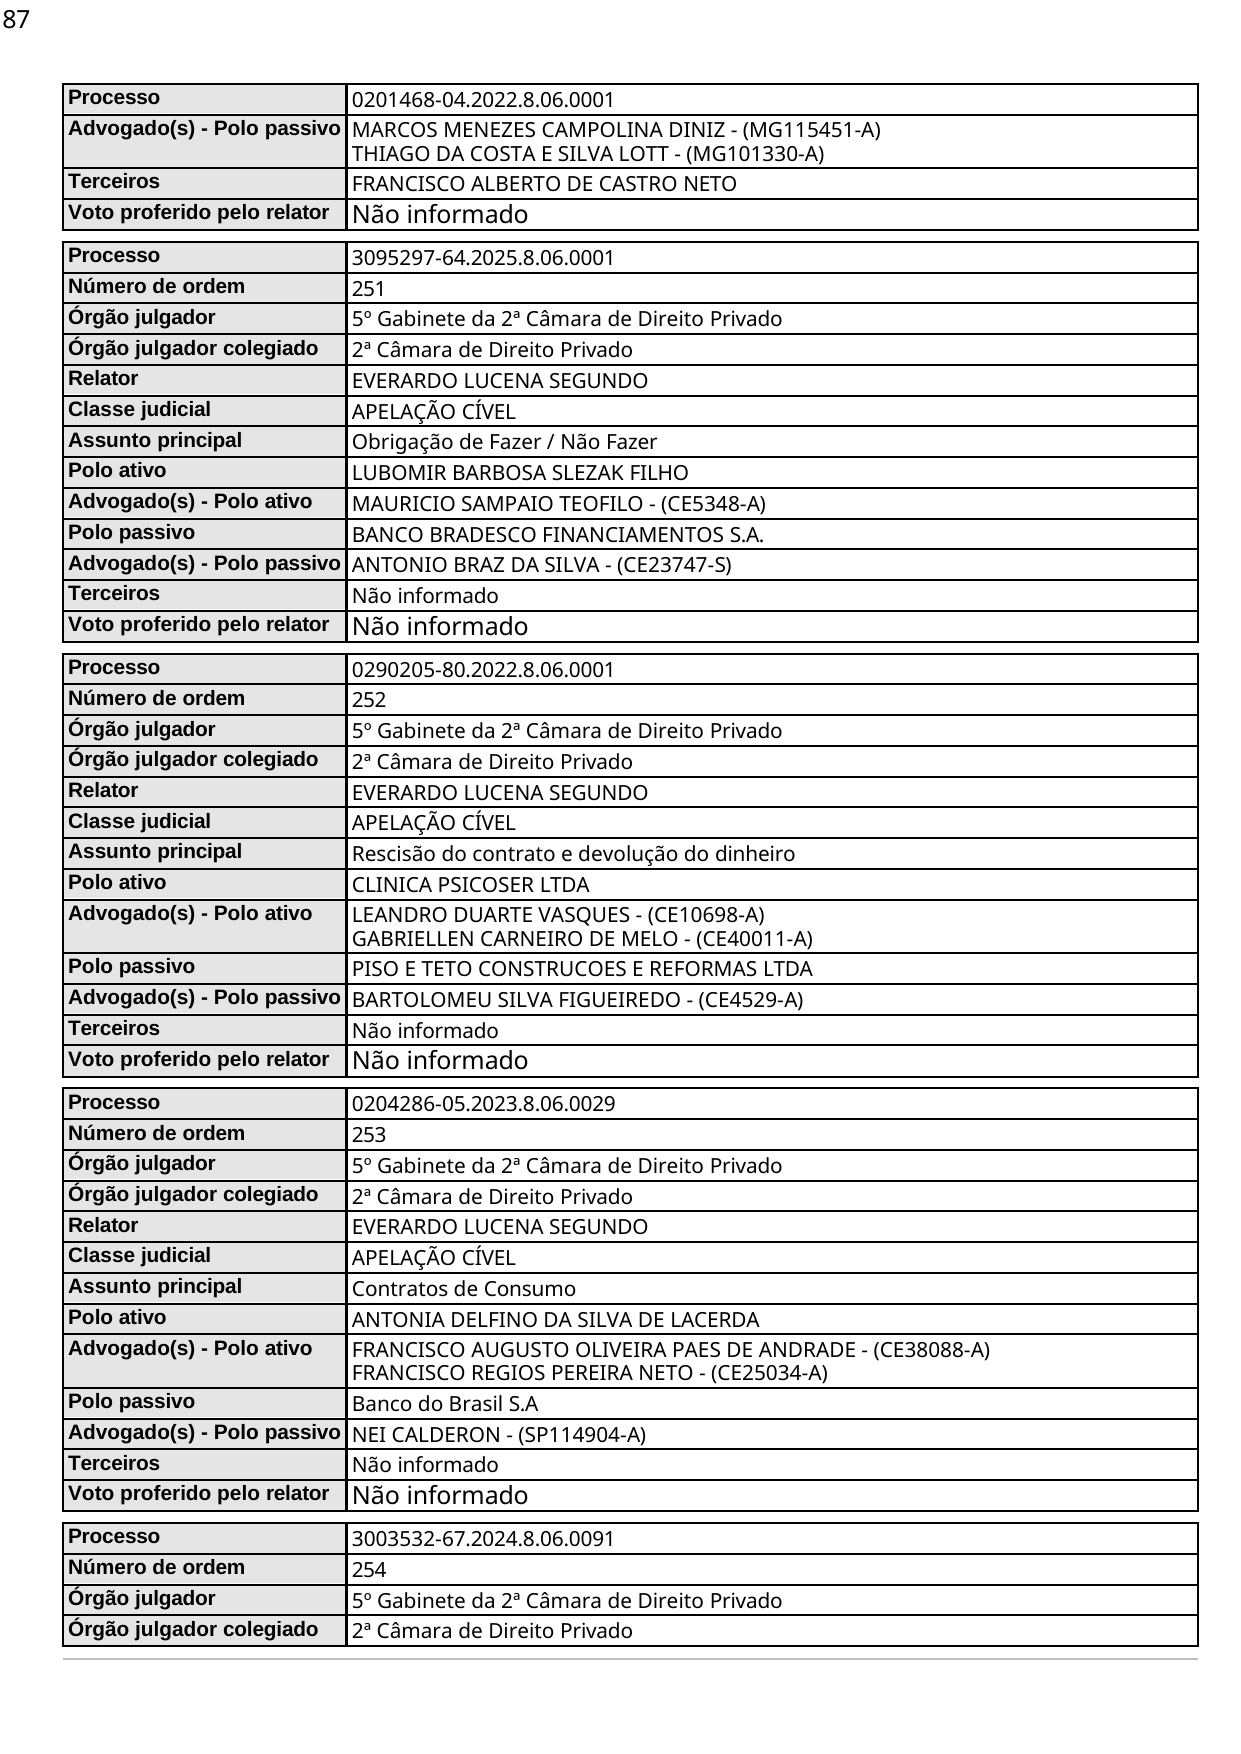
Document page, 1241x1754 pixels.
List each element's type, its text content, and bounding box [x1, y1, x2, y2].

table_cell Polo ativo [64, 1305, 345, 1333]
table_cell MARCOS MENEZES CAMPOLINA DINIZ - (MG115451-A) THIAGO DA COSTA E SILVA LOTT - (MG101330-A) [348, 116, 1197, 167]
table_header 0290205-80.2022.8.06.0001 [348, 655, 1197, 683]
table_cell Advogado(s) - Polo passivo [64, 116, 345, 167]
table_cell 2ª Câmara de Direito Privado [348, 1182, 1197, 1210]
table_cell Polo passivo [64, 954, 345, 983]
table_cell Relator [64, 1212, 345, 1241]
table_header Processo [64, 243, 345, 272]
table_cell EVERARDO LUCENA SEGUNDO [348, 1212, 1197, 1241]
table_cell Assunto principal [64, 1274, 345, 1302]
table_cell EVERARDO LUCENA SEGUNDO [348, 366, 1197, 394]
table_cell Terceiros [64, 581, 345, 609]
table_cell Não informado [348, 1450, 1197, 1479]
table_cell Banco do Brasil S.A [348, 1389, 1197, 1417]
table_cell APELAÇÃO CÍVEL [348, 1243, 1197, 1272]
table_cell Terceiros [64, 1450, 345, 1479]
table_cell Órgão julgador colegiado [64, 335, 345, 364]
table_cell Não informado [348, 612, 1197, 641]
table_header Processo [64, 1089, 345, 1118]
table_cell Advogado(s) - Polo ativo [64, 489, 345, 517]
table_header Processo [64, 85, 345, 113]
table_cell 5º Gabinete da 2ª Câmara de Direito Privado [348, 716, 1197, 745]
table_cell APELAÇÃO CÍVEL [348, 397, 1197, 425]
table_cell 253 [348, 1120, 1197, 1149]
table_cell Número de ordem [64, 685, 345, 714]
table_cell NEI CALDERON - (SP114904-A) [348, 1420, 1197, 1448]
table_cell APELAÇÃO CÍVEL [348, 808, 1197, 837]
table_cell CLINICA PSICOSER LTDA [348, 870, 1197, 898]
table_cell Advogado(s) - Polo passivo [64, 550, 345, 579]
table_cell Número de ordem [64, 1120, 345, 1149]
table_cell Órgão julgador [64, 716, 345, 745]
table_cell Rescisão do contrato e devolução do dinheiro [348, 839, 1197, 868]
table_cell Terceiros [64, 1016, 345, 1044]
table_cell MAURICIO SAMPAIO TEOFILO - (CE5348-A) [348, 489, 1197, 517]
table_cell Voto proferido pelo relator [64, 1481, 345, 1510]
table_header 0204286-05.2023.8.06.0029 [348, 1089, 1197, 1118]
table_header 3095297-64.2025.8.06.0001 [348, 243, 1197, 272]
table_cell 5º Gabinete da 2ª Câmara de Direito Privado [348, 1151, 1197, 1179]
table_cell Advogado(s) - Polo passivo [64, 985, 345, 1013]
table_cell Órgão julgador [64, 1586, 345, 1614]
table_cell Não informado [348, 200, 1197, 229]
table_cell Classe judicial [64, 397, 345, 425]
table_cell Polo passivo [64, 1389, 345, 1417]
table_cell Classe judicial [64, 808, 345, 837]
table_header Processo [64, 1524, 345, 1553]
table_cell Polo ativo [64, 870, 345, 898]
table_cell BARTOLOMEU SILVA FIGUEIREDO - (CE4529-A) [348, 985, 1197, 1013]
table_cell 2ª Câmara de Direito Privado [348, 1616, 1197, 1645]
table_cell Obrigação de Fazer / Não Fazer [348, 427, 1197, 456]
table_cell Não informado [348, 581, 1197, 609]
table_cell Assunto principal [64, 839, 345, 868]
table_cell Relator [64, 366, 345, 394]
table_cell Não informado [348, 1481, 1197, 1510]
table_cell Órgão julgador [64, 1151, 345, 1179]
table_header Processo [64, 655, 345, 683]
table_cell 251 [348, 274, 1197, 302]
table_cell Órgão julgador colegiado [64, 747, 345, 776]
table_cell Advogado(s) - Polo ativo [64, 1335, 345, 1387]
table_cell FRANCISCO AUGUSTO OLIVEIRA PAES DE ANDRADE - (CE38088-A) FRANCISCO REGIOS PEREIRA NETO - (CE25034-A) [348, 1335, 1197, 1387]
table_cell Contratos de Consumo [348, 1274, 1197, 1302]
table_cell BANCO BRADESCO FINANCIAMENTOS S.A. [348, 520, 1197, 548]
table_cell PISO E TETO CONSTRUCOES E REFORMAS LTDA [348, 954, 1197, 983]
table_cell Polo ativo [64, 458, 345, 487]
table_cell ANTONIO BRAZ DA SILVA - (CE23747-S) [348, 550, 1197, 579]
table_cell LUBOMIR BARBOSA SLEZAK FILHO [348, 458, 1197, 487]
table_cell Órgão julgador colegiado [64, 1182, 345, 1210]
table_cell Órgão julgador [64, 304, 345, 333]
table_cell Voto proferido pelo relator [64, 1046, 345, 1076]
table_cell Número de ordem [64, 274, 345, 302]
table_cell Voto proferido pelo relator [64, 200, 345, 229]
table_cell 252 [348, 685, 1197, 714]
table_cell 2ª Câmara de Direito Privado [348, 747, 1197, 776]
table_header 0201468-04.2022.8.06.0001 [348, 85, 1197, 113]
table_cell EVERARDO LUCENA SEGUNDO [348, 778, 1197, 806]
table_cell 5º Gabinete da 2ª Câmara de Direito Privado [348, 1586, 1197, 1614]
table_cell Classe judicial [64, 1243, 345, 1272]
table_header 3003532-67.2024.8.06.0091 [348, 1524, 1197, 1553]
table_cell Não informado [348, 1016, 1197, 1044]
table_cell Número de ordem [64, 1555, 345, 1583]
table_cell 254 [348, 1555, 1197, 1583]
table_cell Assunto principal [64, 427, 345, 456]
table_cell 2ª Câmara de Direito Privado [348, 335, 1197, 364]
table_cell FRANCISCO ALBERTO DE CASTRO NETO [348, 169, 1197, 198]
table_cell Terceiros [64, 169, 345, 198]
table_cell ANTONIA DELFINO DA SILVA DE LACERDA [348, 1305, 1197, 1333]
table_cell Órgão julgador colegiado [64, 1616, 345, 1645]
table_cell Advogado(s) - Polo passivo [64, 1420, 345, 1448]
table_cell Voto proferido pelo relator [64, 612, 345, 641]
table_cell Polo passivo [64, 520, 345, 548]
table_cell Não informado [348, 1046, 1197, 1076]
table_cell LEANDRO DUARTE VASQUES - (CE10698-A) GABRIELLEN CARNEIRO DE MELO - (CE40011-A) [348, 901, 1197, 952]
table_cell 5º Gabinete da 2ª Câmara de Direito Privado [348, 304, 1197, 333]
table_cell Relator [64, 778, 345, 806]
table_cell Advogado(s) - Polo ativo [64, 901, 345, 952]
